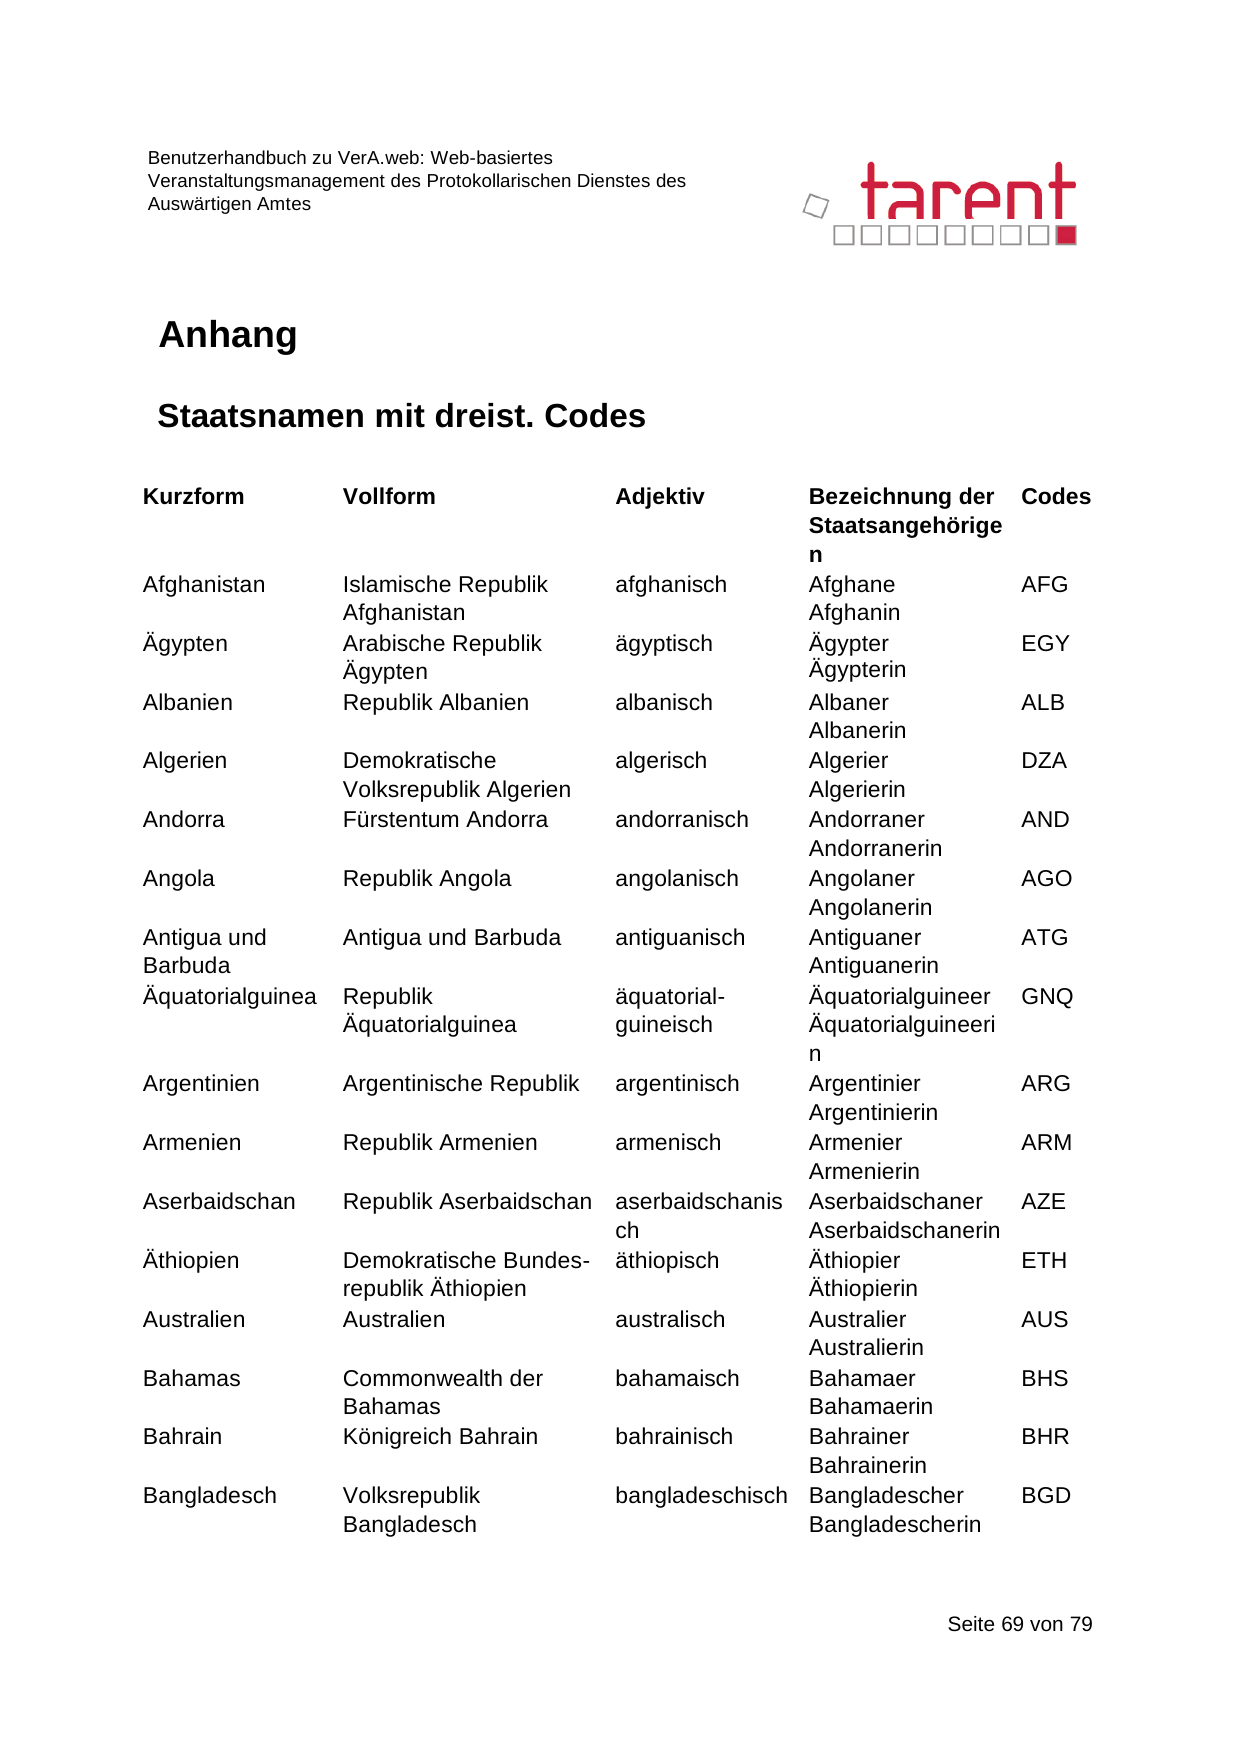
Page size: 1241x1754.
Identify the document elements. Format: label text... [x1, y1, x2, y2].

table_header Bezeichnung der Staatsangehörigen [801, 480, 1014, 567]
table_cell algerisch [608, 744, 801, 802]
table_cell Argentinische Republik [335, 1066, 608, 1125]
subtitle Anhang [148, 313, 1092, 355]
table_cell Commonwealth der Bahamas [335, 1361, 608, 1419]
table_cell Fürstentum Andorra [335, 803, 608, 861]
table_cell Australier Australierin [801, 1302, 1014, 1361]
table_cell Bahrain [135, 1420, 335, 1478]
table_cell Äthiopien [135, 1243, 335, 1302]
table_cell Bangladescher Bangladescherin [801, 1479, 1014, 1537]
table_cell AND [1014, 803, 1107, 861]
table_cell Andorraner Andorranerin [801, 803, 1014, 861]
table_cell Albaner Albanerin [801, 685, 1014, 743]
table_cell Äquatorialguinea [135, 979, 335, 1066]
table_cell BHR [1014, 1420, 1107, 1478]
table_cell ägyptisch [608, 626, 801, 685]
table_cell Argentinien [135, 1066, 335, 1125]
table_cell Bahamas [135, 1361, 335, 1419]
table_cell Australien [135, 1302, 335, 1361]
subtitle Staatsnamen mit dreist. Codes [148, 397, 1092, 434]
table_cell bangladeschisch [608, 1479, 801, 1537]
table_cell äquatorial­guineisch [608, 979, 801, 1066]
table_cell EGY [1014, 626, 1107, 685]
table_cell Republik Angola [335, 861, 608, 920]
table_cell Afghane Afghanin [801, 567, 1014, 626]
table_cell AGO [1014, 861, 1107, 920]
table_cell Algerier Algerierin [801, 744, 1014, 802]
table_header Codes [1014, 480, 1107, 567]
table_cell Bahamaer Bahamaerin [801, 1361, 1014, 1419]
table_cell Angola [135, 861, 335, 920]
table_cell ARG [1014, 1066, 1107, 1125]
table_cell Volksrepublik Bangladesch [335, 1479, 608, 1537]
table_cell aserbaidschanisch [608, 1184, 801, 1243]
table_cell Algerien [135, 744, 335, 802]
table_cell Demokratische Bundes­republik Äthiopien [335, 1243, 608, 1302]
table_cell Armenier Armenierin [801, 1125, 1014, 1184]
table_cell armenisch [608, 1125, 801, 1184]
table_cell bahamaisch [608, 1361, 801, 1419]
table_cell Argentinier Argentinierin [801, 1066, 1014, 1125]
table_cell BGD [1014, 1479, 1107, 1537]
table_cell Armenien [135, 1125, 335, 1184]
table_cell Aserbaidschan [135, 1184, 335, 1243]
table_cell Arabische Republik Ägypten [335, 626, 608, 685]
table_cell Republik Armenien [335, 1125, 608, 1184]
picture [790, 151, 1091, 255]
table_cell DZA [1014, 744, 1107, 802]
table_cell Republik Albanien [335, 685, 608, 743]
table_cell Andorra [135, 803, 335, 861]
table_cell argentinisch [608, 1066, 801, 1125]
table_cell ETH [1014, 1243, 1107, 1302]
table_cell Republik Äquatorialguinea [335, 979, 608, 1066]
table_cell Bahrainer Bahrainerin [801, 1420, 1014, 1478]
table_cell Äquatorialguineer Äquatorialguineerin [801, 979, 1014, 1066]
table_cell antiguanisch [608, 920, 801, 979]
table_cell albanisch [608, 685, 801, 743]
table_cell Antiguaner Antiguanerin [801, 920, 1014, 979]
table_cell ALB [1014, 685, 1107, 743]
table_header Adjektiv [608, 480, 801, 567]
table_cell Islamische Republik Afghanistan [335, 567, 608, 626]
table_cell Angolaner Angolanerin [801, 861, 1014, 920]
table_cell ATG [1014, 920, 1107, 979]
table_cell äthiopisch [608, 1243, 801, 1302]
table_cell Australien [335, 1302, 608, 1361]
table_cell andorranisch [608, 803, 801, 861]
table_header Kurzform [135, 480, 335, 567]
table_cell ARM [1014, 1125, 1107, 1184]
table_cell Königreich Bahrain [335, 1420, 608, 1478]
table_cell Ägypter Ägypterin [801, 626, 1014, 685]
table_cell angolanisch [608, 861, 801, 920]
table_cell Bangladesch [135, 1479, 335, 1537]
table_cell Antigua und Barbuda [135, 920, 335, 979]
table_cell australisch [608, 1302, 801, 1361]
table_cell Ägypten [135, 626, 335, 685]
table_cell BHS [1014, 1361, 1107, 1419]
table_cell AUS [1014, 1302, 1107, 1361]
table_cell GNQ [1014, 979, 1107, 1066]
table_cell Afghanistan [135, 567, 335, 626]
table_cell Aserbaidschaner Aserbaidschanerin [801, 1184, 1014, 1243]
table_cell bahrainisch [608, 1420, 801, 1478]
table_cell AFG [1014, 567, 1107, 626]
table_cell Äthiopier Äthiopierin [801, 1243, 1014, 1302]
table_cell afghanisch [608, 567, 801, 626]
table_cell Demokratische Volksrepublik Algerien [335, 744, 608, 802]
table_cell Antigua und Barbuda [335, 920, 608, 979]
table_cell Albanien [135, 685, 335, 743]
table_cell AZE [1014, 1184, 1107, 1243]
table_cell Republik Aserbaidschan [335, 1184, 608, 1243]
table_header Vollform [335, 480, 608, 567]
